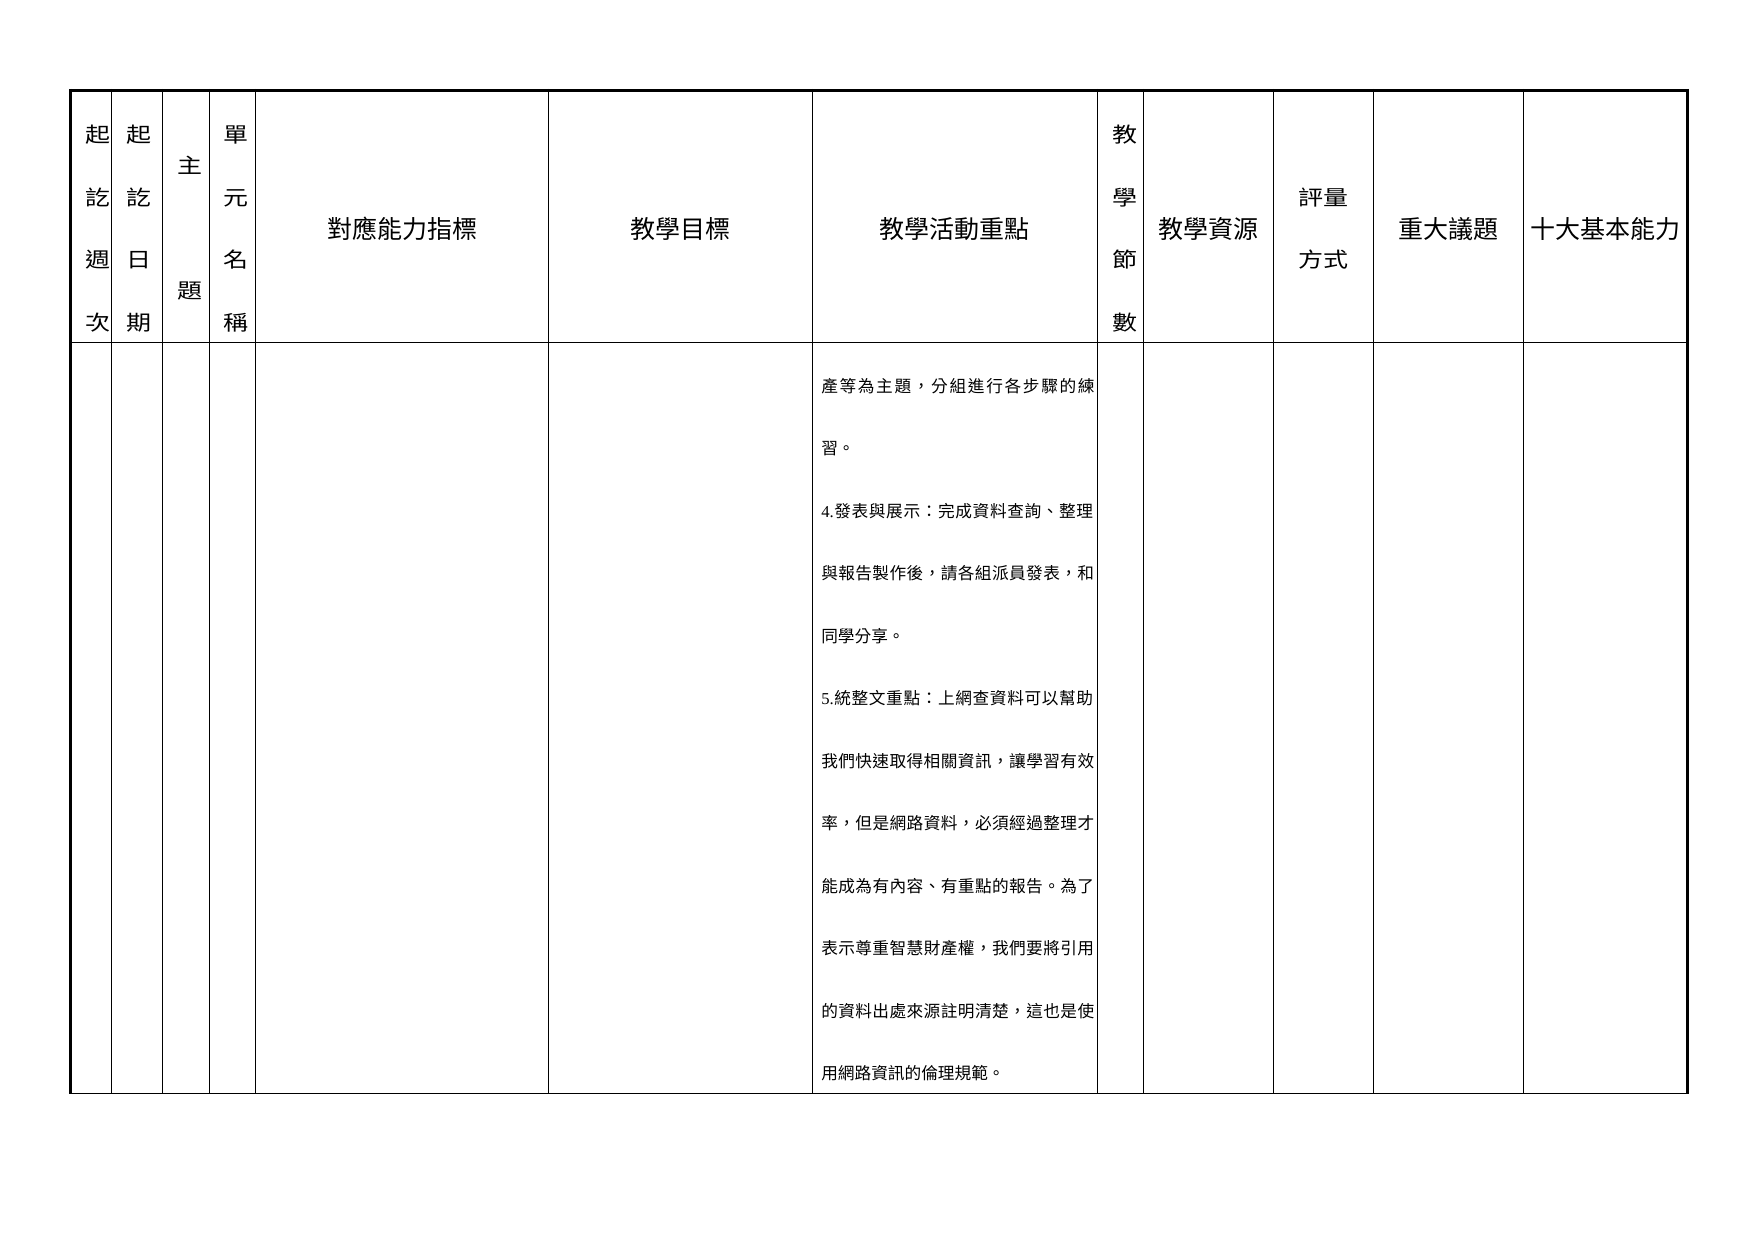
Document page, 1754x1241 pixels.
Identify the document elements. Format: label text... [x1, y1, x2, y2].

table_cell [1098, 343, 1143, 1093]
table_header 教學資源 [1144, 92, 1273, 342]
table_cell [163, 343, 209, 1093]
table_cell [1144, 343, 1273, 1093]
table_cell [1274, 343, 1373, 1093]
table_cell [1524, 343, 1686, 1093]
table_header 教學活動重點 [813, 92, 1097, 342]
table_header 起訖週次 [72, 92, 111, 342]
table_header 評量方式 [1274, 92, 1373, 342]
table_cell [1374, 343, 1523, 1093]
table_cell [112, 343, 162, 1093]
table_header 十大基本能力 [1524, 92, 1686, 342]
table_header 主 題 [163, 92, 209, 342]
table_cell 產等為主題，分組進行各步驟的練習。 4.發表與展示：完成資料查詢、整理與報告製作後，請各組派員發表，和同學分享。 5.統整文重點：上網查資料可以幫助我們快速取得相關資訊，讓學習有效率，但是網路資料，必須經過整理才能成為有內容、有重點的報告。為了表示尊重智慧財產權，我們要將引用的資料出處來源註明清楚，這也是使用網路資訊的倫理規範。 [813, 343, 1097, 1093]
table_header 教學節數 [1098, 92, 1143, 342]
table_cell [256, 343, 548, 1093]
table_header 教學目標 [549, 92, 812, 342]
table_header 重大議題 [1374, 92, 1523, 342]
table_header 起訖日期 [112, 92, 162, 342]
table_cell [210, 343, 255, 1093]
table_cell [549, 343, 812, 1093]
table_cell [72, 343, 111, 1093]
table_header 單元名稱 [210, 92, 255, 342]
table_header 對應能力指標 [256, 92, 548, 342]
